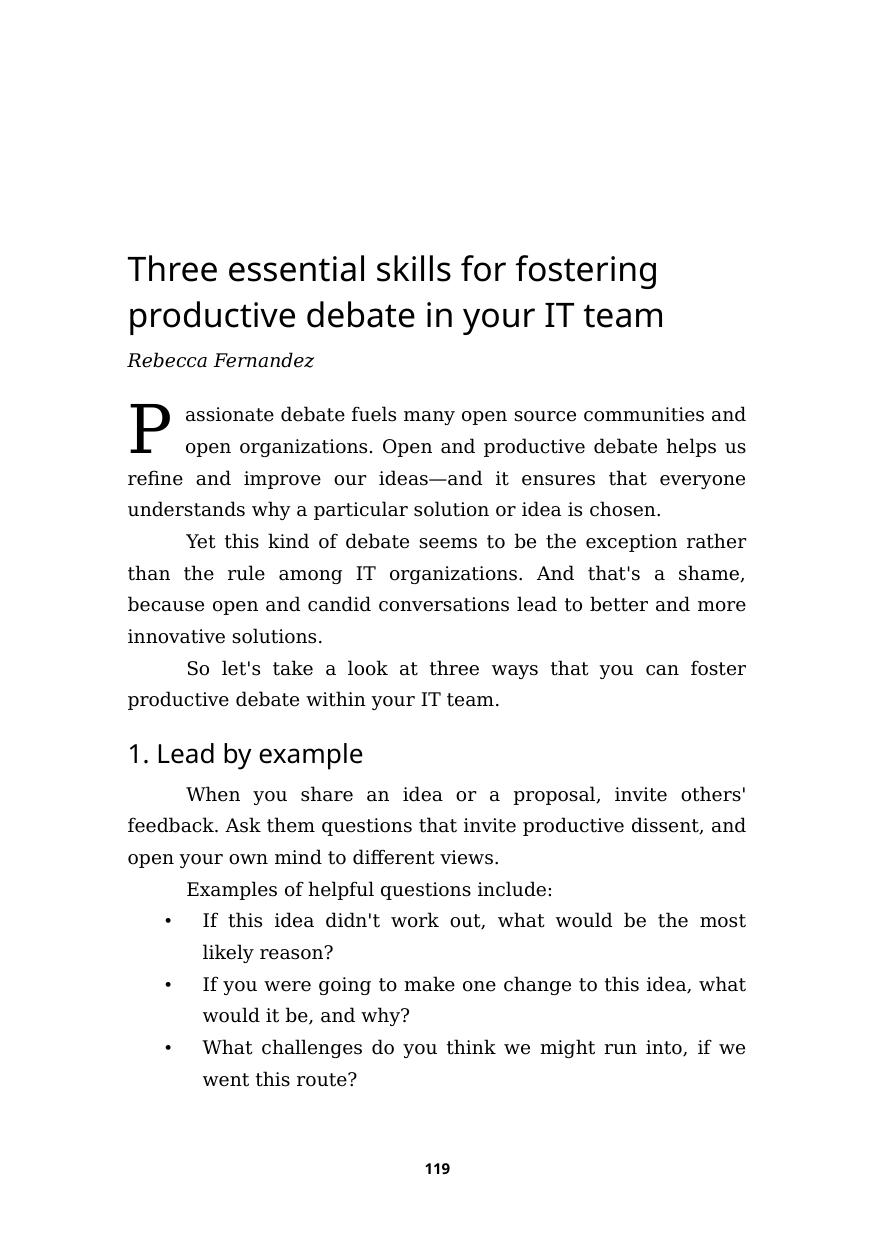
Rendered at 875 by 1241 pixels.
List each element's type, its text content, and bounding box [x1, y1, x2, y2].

text Passionate debate fuels many open source communities and open organizations. Open and productive debate helps us refine and improve our ideas—and it ensures that everyone understands why a particular solution or idea is chosen. [127, 404, 747, 521]
text When you share an idea or a proposal, invite others' feedback. Ask them questions that invite productive dissent, and open your own mind to different views. [127, 784, 747, 869]
subtitle Three essential skills for fostering productive debate in your IT team [127, 246, 747, 338]
text So let's take a look at three ways that you can foster productive debate within your IT team. [127, 658, 747, 711]
text Examples of helpful questions include: [127, 879, 747, 901]
text Rebecca Fernandez [127, 350, 747, 372]
list What challenges do you think we might run into, if we went this route? [165, 1037, 747, 1091]
text Yet this kind of debate seems to be the exception rather than the rule among IT organizations. And that's a shame, because open and candid conversations lead to better and more innovative solutions. [127, 531, 747, 648]
subtitle 1. Lead by example [127, 736, 747, 771]
list If this idea didn't work out, what would be the most likely reason? [165, 911, 747, 964]
list If you were going to make one change to this idea, what would it be, and why? [165, 974, 747, 1027]
